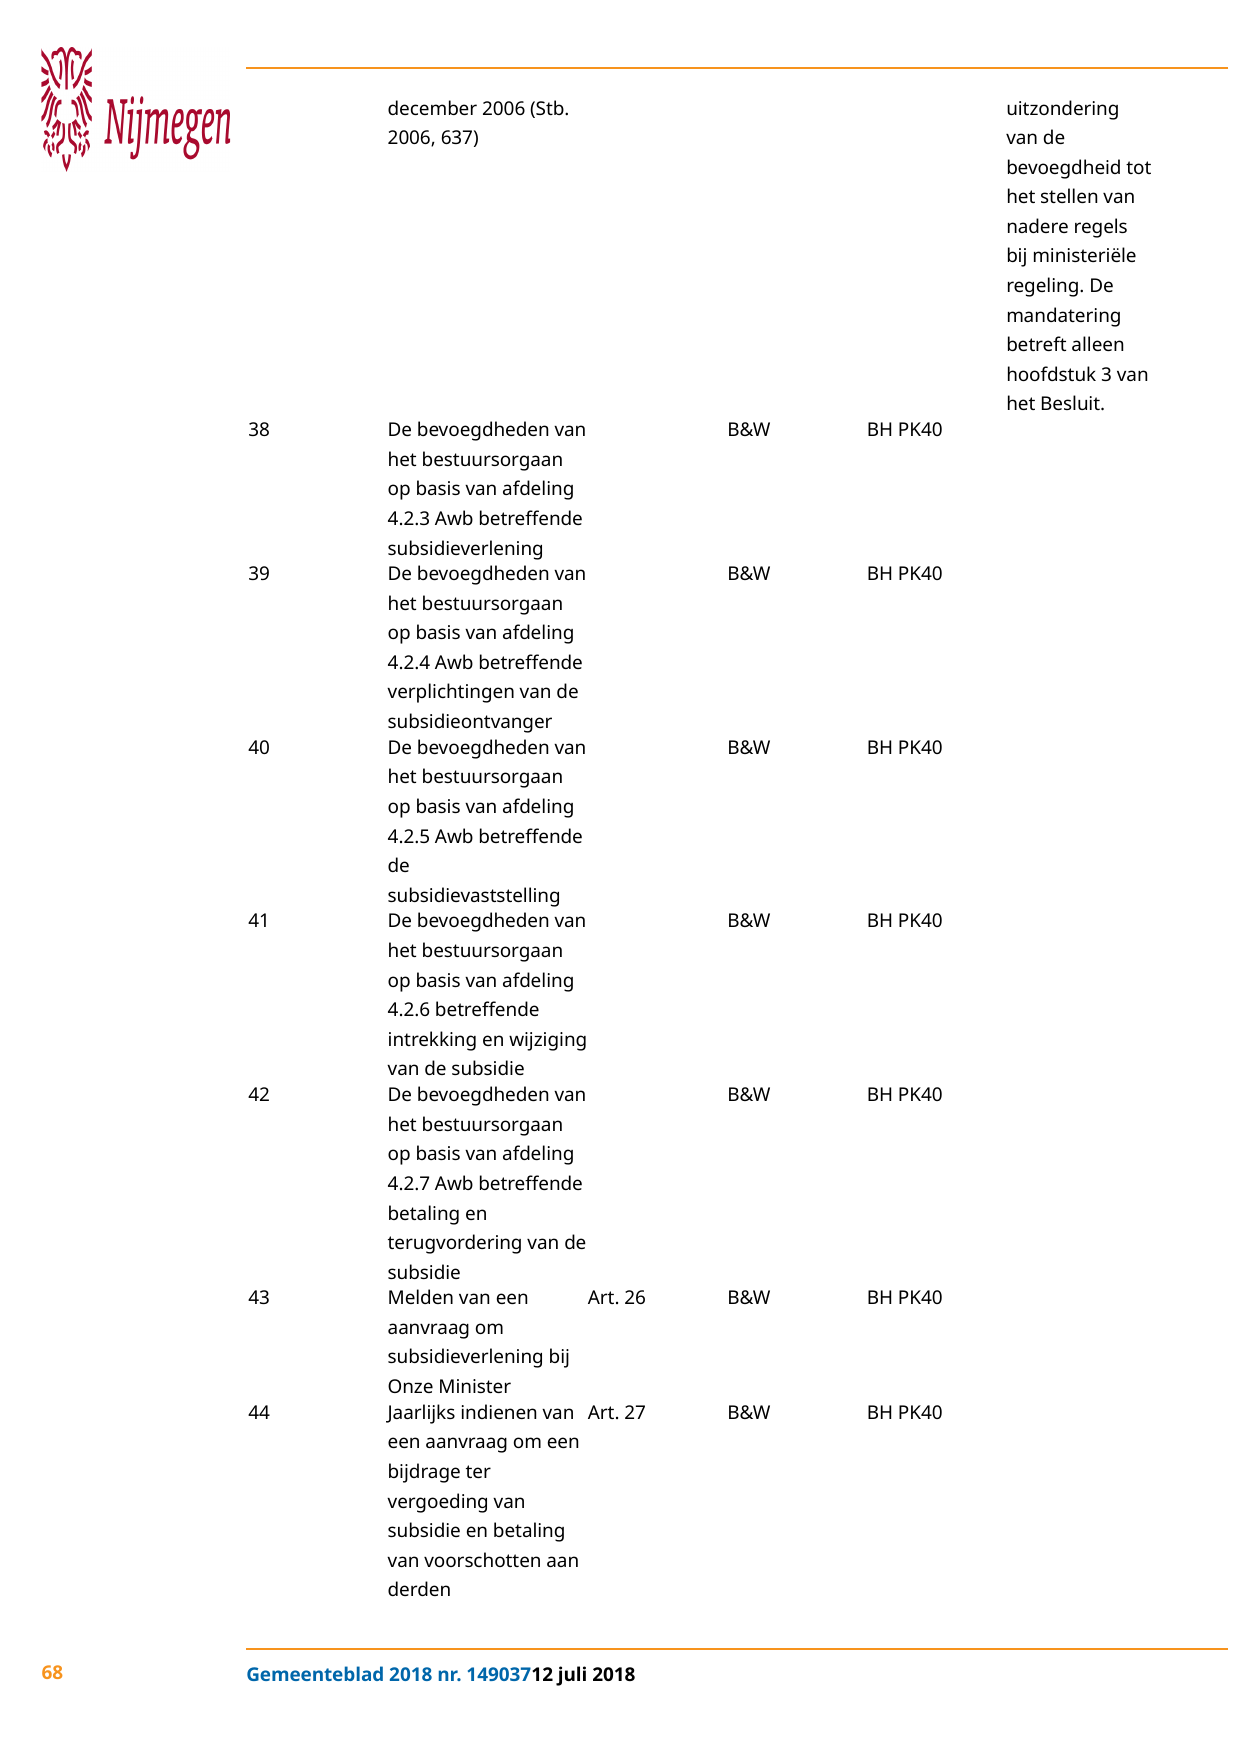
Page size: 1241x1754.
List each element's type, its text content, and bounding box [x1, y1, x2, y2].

table_cell [1006, 560, 1152, 734]
table_cell 38 [248, 416, 387, 560]
table_cell [588, 734, 727, 908]
table_cell BH PK40 [867, 1081, 1006, 1284]
table_cell B&W [727, 416, 867, 560]
table_cell Melden van een aanvraag om subsidieverlening bij Onze Minister [388, 1285, 588, 1399]
table_cell [1006, 1285, 1152, 1399]
table_cell [588, 95, 727, 416]
table_cell [727, 95, 867, 416]
table_cell BH PK40 [867, 908, 1006, 1081]
table_cell BH PK40 [867, 1399, 1006, 1602]
table_cell B&W [727, 734, 867, 908]
table_cell BH PK40 [867, 1285, 1006, 1399]
table_cell De bevoegdheden van het bestuursorgaan op basis van afdeling 4.2.3 Awb betreffende subsidieverlening [388, 416, 588, 560]
table_cell [588, 1081, 727, 1284]
table_cell De bevoegdheden van het bestuursorgaan op basis van afdeling 4.2.5 Awb betreffende de subsidievaststelling [388, 734, 588, 908]
table_cell [1006, 734, 1152, 908]
table_cell 43 [248, 1285, 387, 1399]
table_cell 44 [248, 1399, 387, 1602]
table_cell [867, 95, 1006, 416]
table_cell [248, 95, 387, 416]
table_cell [588, 908, 727, 1081]
table_cell BH PK40 [867, 734, 1006, 908]
table_cell december 2006 (Stb. 2006, 637) [388, 95, 588, 416]
table_cell De bevoegdheden van het bestuursorgaan op basis van afdeling 4.2.4 Awb betreffende verplichtingen van de subsidieontvanger [388, 560, 588, 734]
table_cell B&W [727, 1285, 867, 1399]
picture [41, 47, 231, 172]
table_cell 40 [248, 734, 387, 908]
table_cell 42 [248, 1081, 387, 1284]
table_cell BH PK40 [867, 560, 1006, 734]
table_cell B&W [727, 1081, 867, 1284]
table_cell De bevoegdheden van het bestuursorgaan op basis van afdeling 4.2.7 Awb betreffende betaling en terugvordering van de subsidie [388, 1081, 588, 1284]
table_cell B&W [727, 1399, 867, 1602]
table_cell [588, 416, 727, 560]
table_cell Art. 26 [588, 1285, 727, 1399]
table_cell [1006, 416, 1152, 560]
table_cell [1006, 1399, 1152, 1602]
table_cell De bevoegdheden van het bestuursorgaan op basis van afdeling 4.2.6 betreffende intrekking en wijziging van de subsidie [388, 908, 588, 1081]
table_cell B&W [727, 908, 867, 1081]
table_cell BH PK40 [867, 416, 1006, 560]
table_cell 39 [248, 560, 387, 734]
table_cell [588, 560, 727, 734]
table_cell Art. 27 [588, 1399, 727, 1602]
table_cell [1006, 1081, 1152, 1284]
table_cell B&W [727, 560, 867, 734]
table_cell [1006, 908, 1152, 1081]
table_cell Jaarlijks indienen van een aanvraag om een bijdrage ter vergoeding van subsidie en betaling van voorschotten aan derden [388, 1399, 588, 1602]
table_cell uitzondering van de bevoegdheid tot het stellen van nadere regels bij ministeriële regeling. De mandatering betreft alleen hoofdstuk 3 van het Besluit. [1006, 95, 1152, 416]
table_cell 41 [248, 908, 387, 1081]
